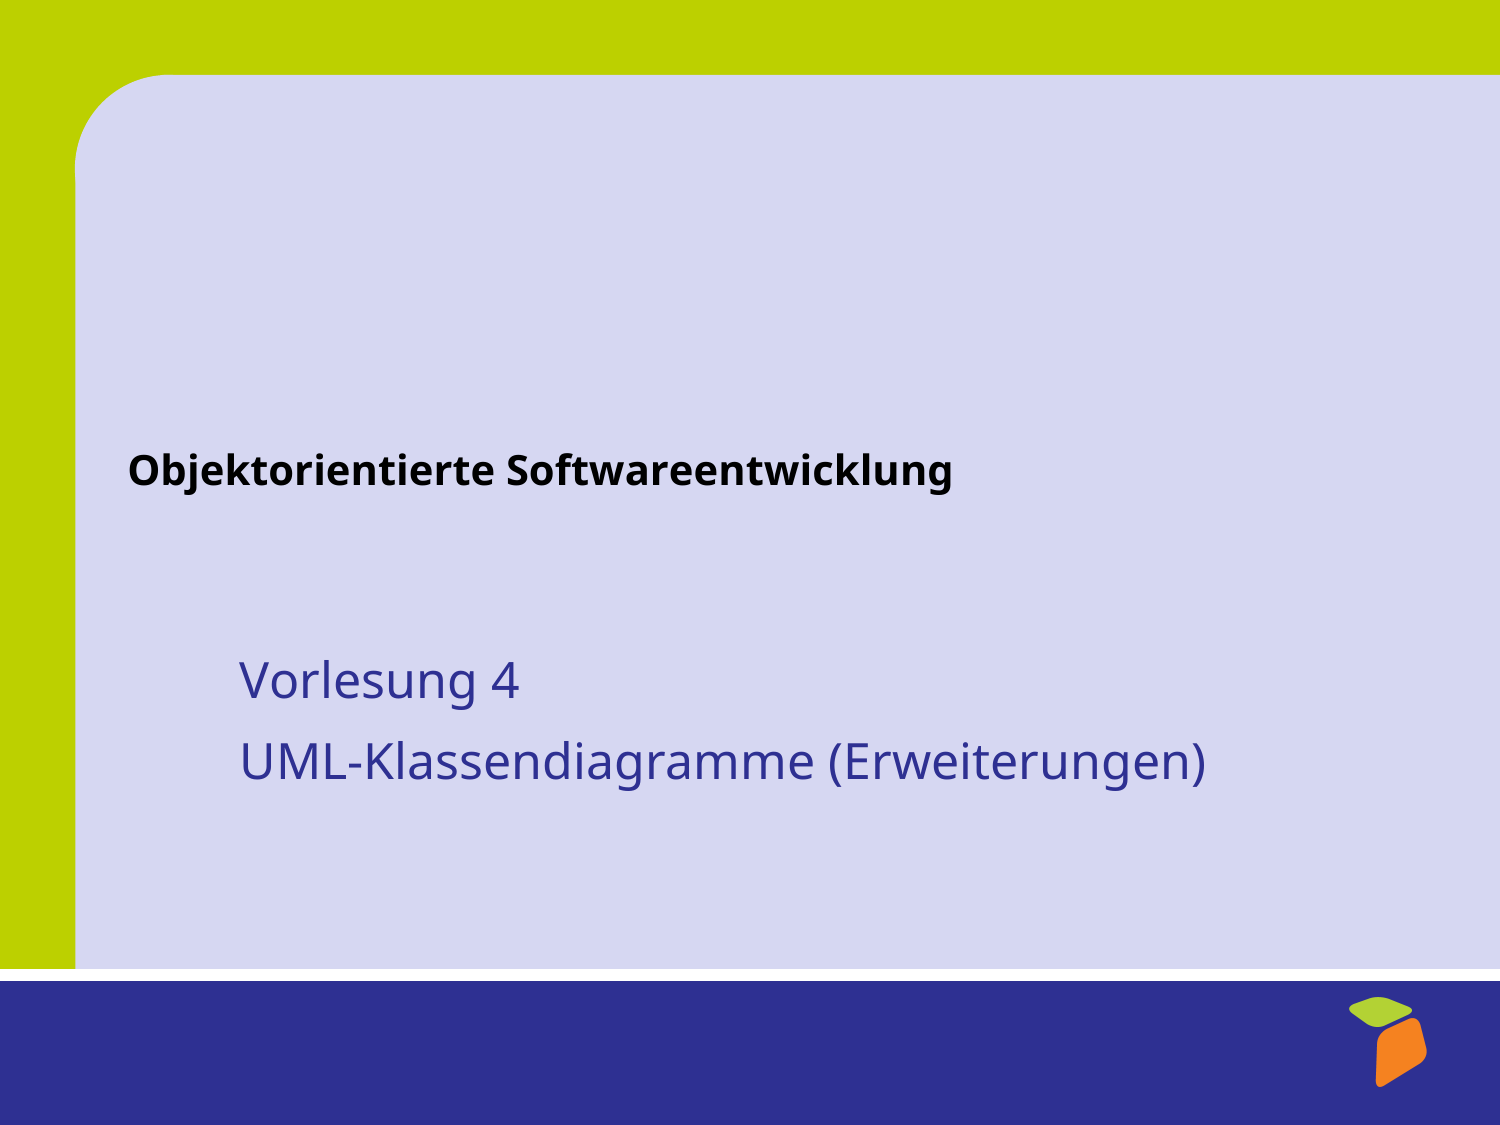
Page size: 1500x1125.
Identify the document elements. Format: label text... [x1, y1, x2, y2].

picture [0, 981, 1500, 1125]
subtitle Vorlesung 4 UML-Klassendiagramme (Erweiterungen) [225, 637, 1276, 925]
title Objektorientierte Softwareentwicklung [112, 374, 1388, 563]
